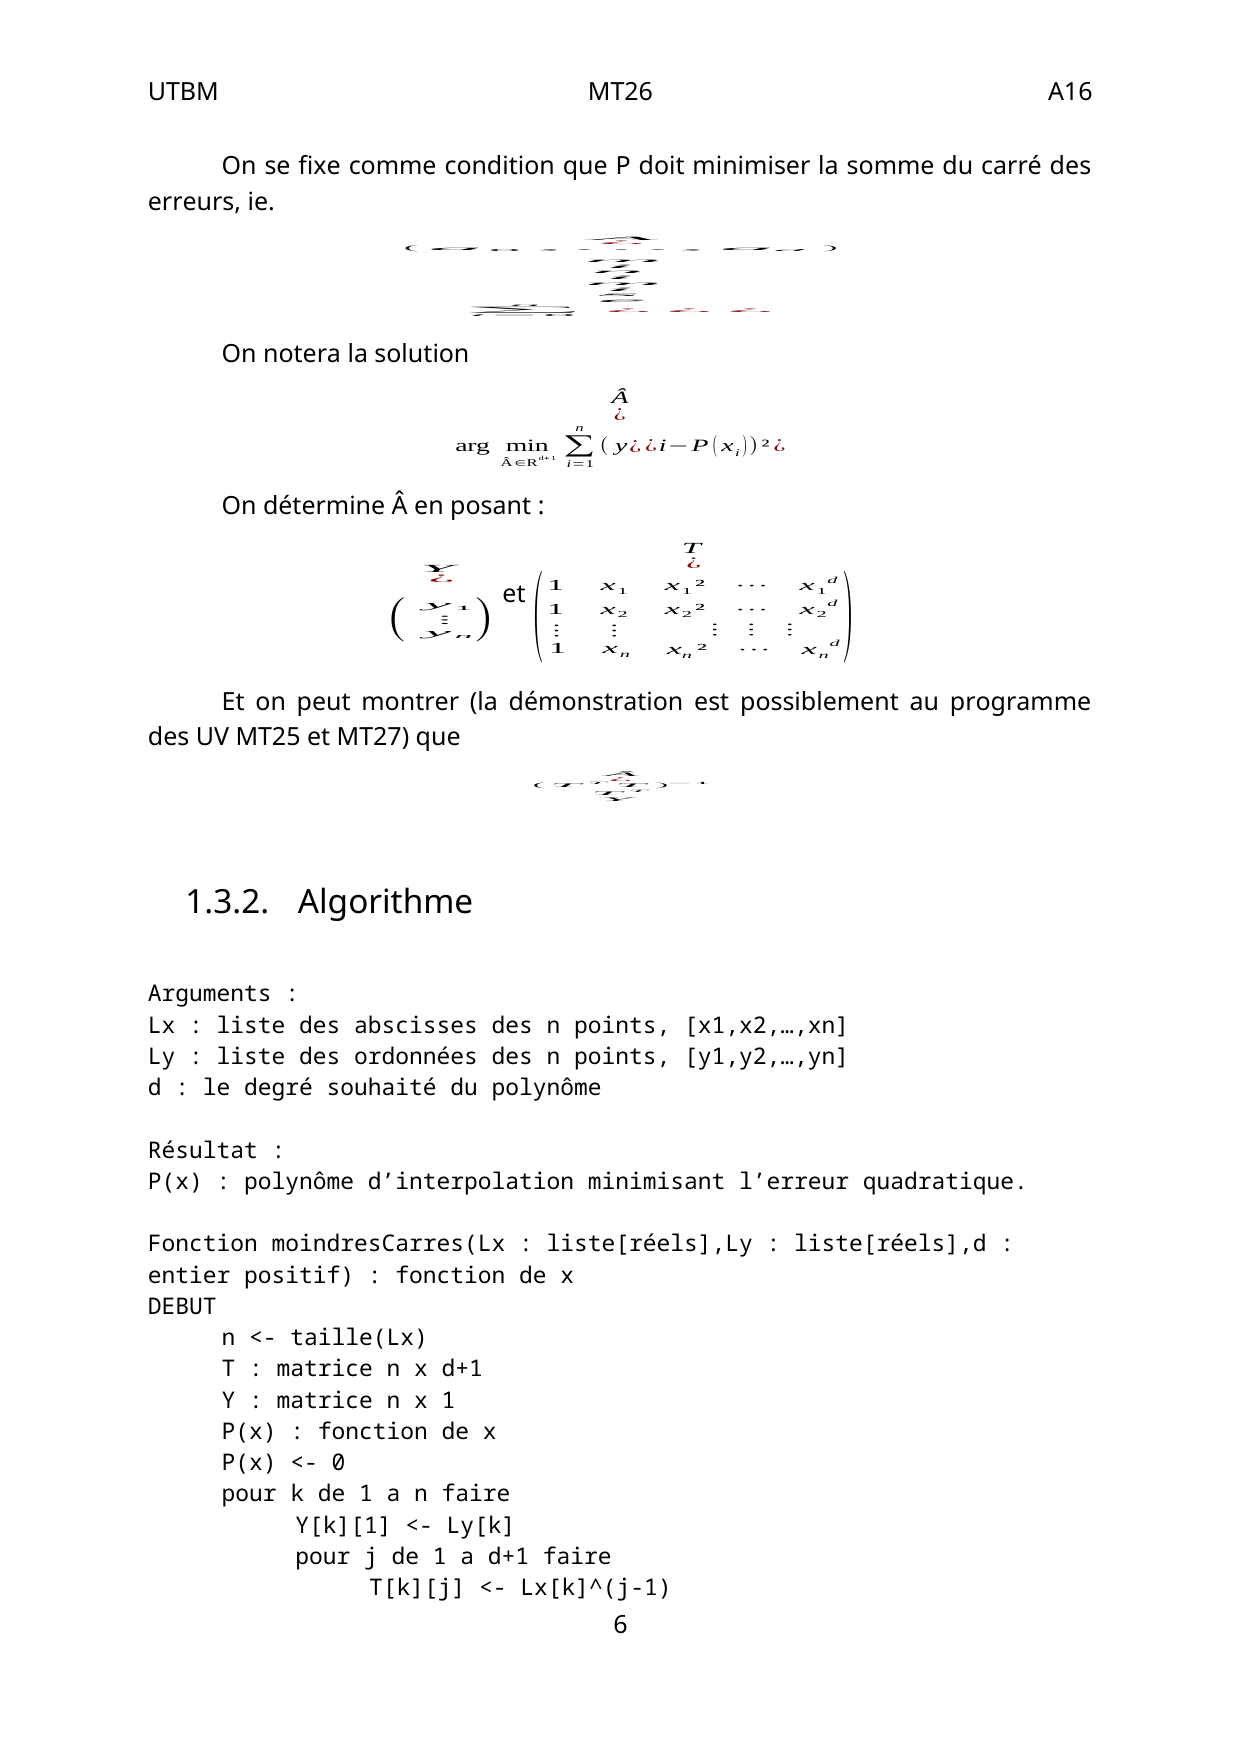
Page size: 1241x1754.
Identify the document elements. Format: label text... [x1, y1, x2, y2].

text d : le degré souhaité du polynôme [148, 1071, 1092, 1102]
text P(x) : polynôme d’interpolation minimisant l’erreur quadratique. [148, 1165, 1092, 1196]
text On se fixe comme condition que P doit minimiser la somme du carré des erreurs, ie. [148, 148, 1092, 217]
list Algorithme [185, 877, 1092, 923]
text T : matrice n x d+1 [148, 1352, 1092, 1384]
text DEBUT [148, 1290, 1092, 1321]
text Fonction moindresCarres(Lx : liste[réels],Ly : liste[réels],d : entier positif) : fonction de x [148, 1227, 1092, 1290]
text On détermine Â en posant : [148, 487, 1092, 521]
text Arguments : [148, 977, 1092, 1009]
text P(x) : fonction de x [148, 1415, 1092, 1446]
text Et on peut montrer (la démonstration est possiblement au programme des UV MT25 et MT27) que [148, 683, 1092, 753]
text Y : matrice n x 1 [148, 1384, 1092, 1415]
text et [148, 540, 1092, 665]
text Lx : liste des abscisses des n points, [x1,x2,…,xn] [148, 1009, 1092, 1040]
text Résultat : [148, 1134, 1092, 1165]
text On notera la solution [148, 335, 1092, 369]
text pour j de 1 a d+1 faire [148, 1540, 1092, 1571]
text pour k de 1 a n faire [148, 1477, 1092, 1509]
text Y[k][1] <- Ly[k] [148, 1509, 1092, 1540]
text T[k][j] <- Lx[k]^(j-1) [148, 1571, 1092, 1602]
text Ly : liste des ordonnées des n points, [y1,y2,…,yn] [148, 1040, 1092, 1071]
text n <- taille(Lx) [148, 1321, 1092, 1352]
text P(x) <- 0 [148, 1446, 1092, 1477]
